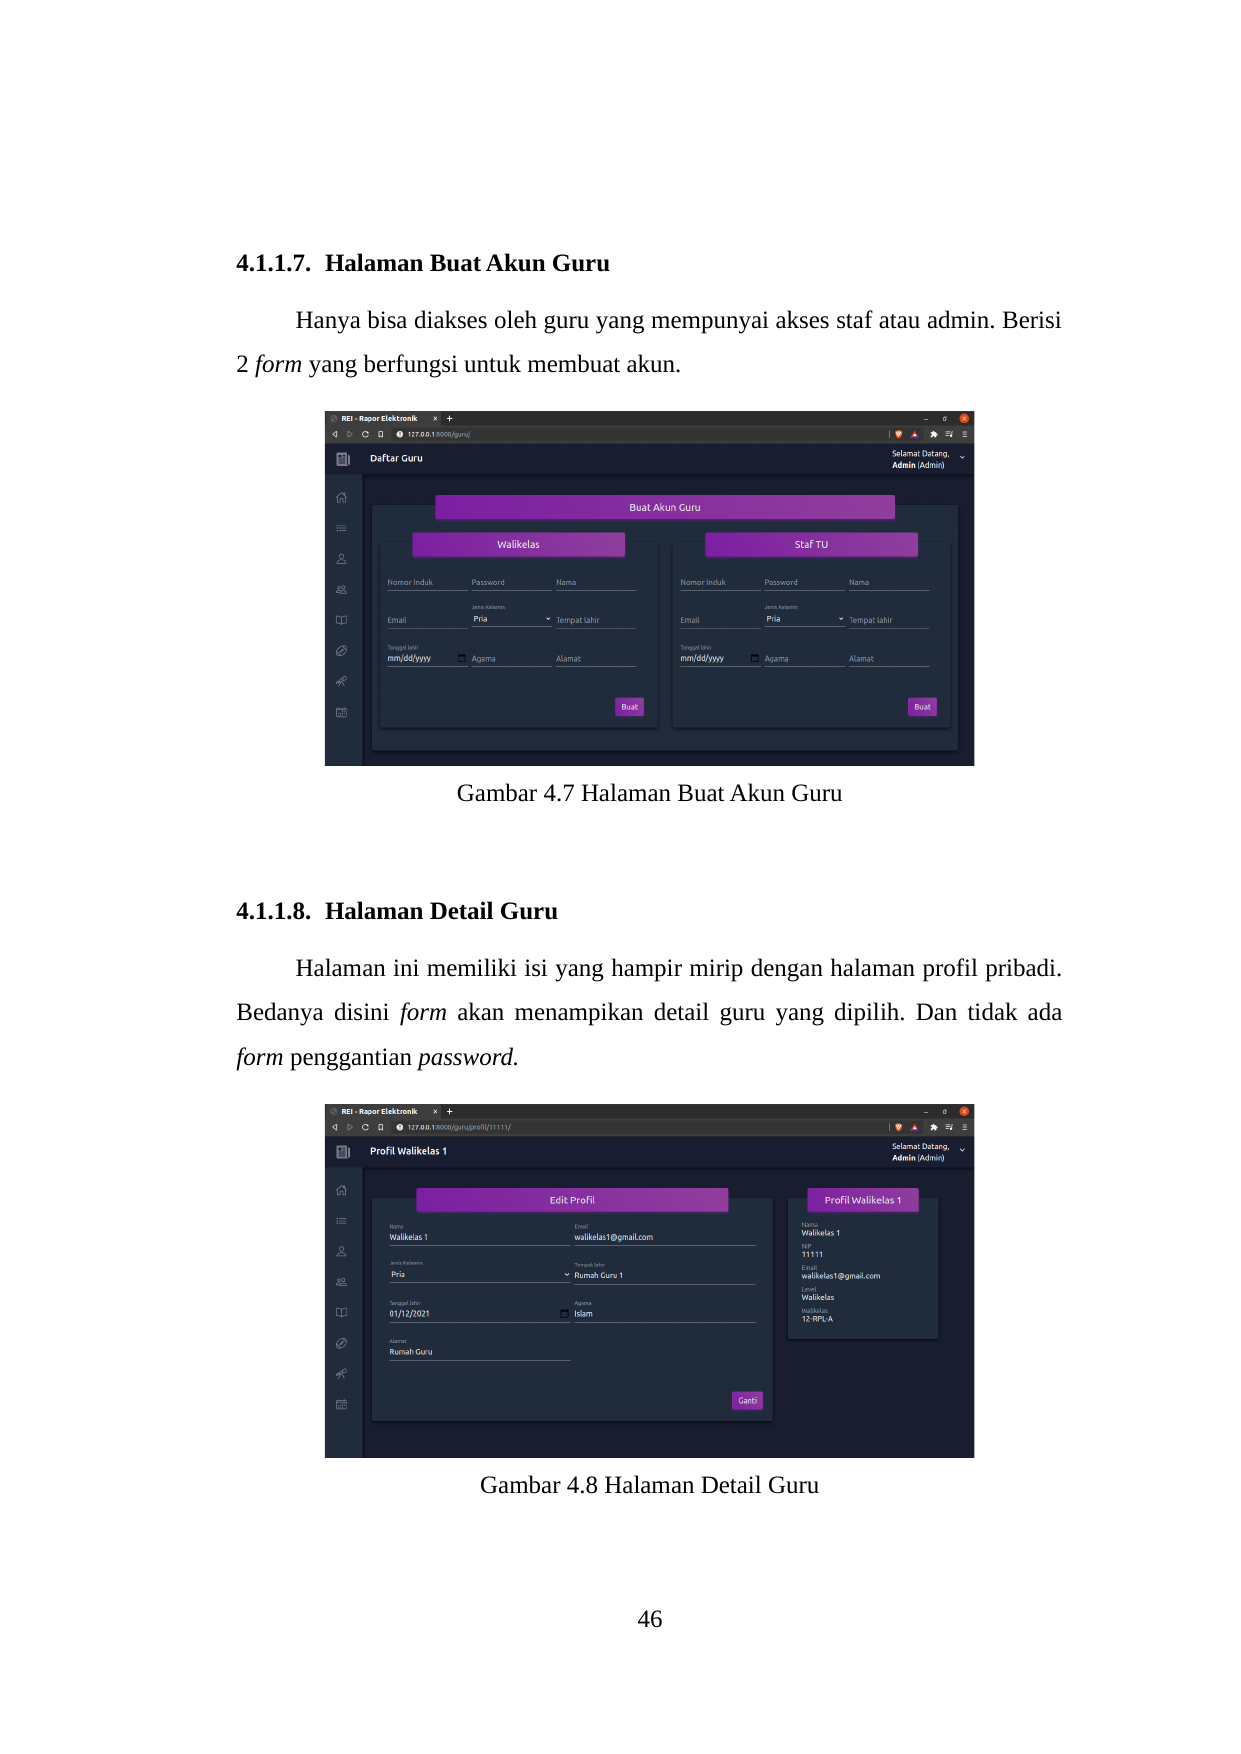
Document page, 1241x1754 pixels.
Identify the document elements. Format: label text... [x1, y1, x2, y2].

text Gambar 4.7 Halaman Buat Akun Guru [325, 766, 974, 810]
text Halaman ini memiliki isi yang hampir mirip dengan halaman profil pribadi. Bedanya disini form akan menampikan detail guru yang dipilih. Dan tidak ada form penggantian password. [236, 941, 1063, 1074]
subtitle Halaman Detail Guru [236, 884, 1063, 929]
picture [324, 1104, 975, 1458]
picture [324, 411, 975, 766]
text Gambar 4.8 Halaman Detail Guru [325, 1458, 974, 1502]
text Hanya bisa diakses oleh guru yang mempunyai akses staf atau admin. Berisi 2 form yang berfungsi untuk membuat akun. [236, 293, 1063, 382]
subtitle Halaman Buat Akun Guru [236, 236, 1063, 281]
